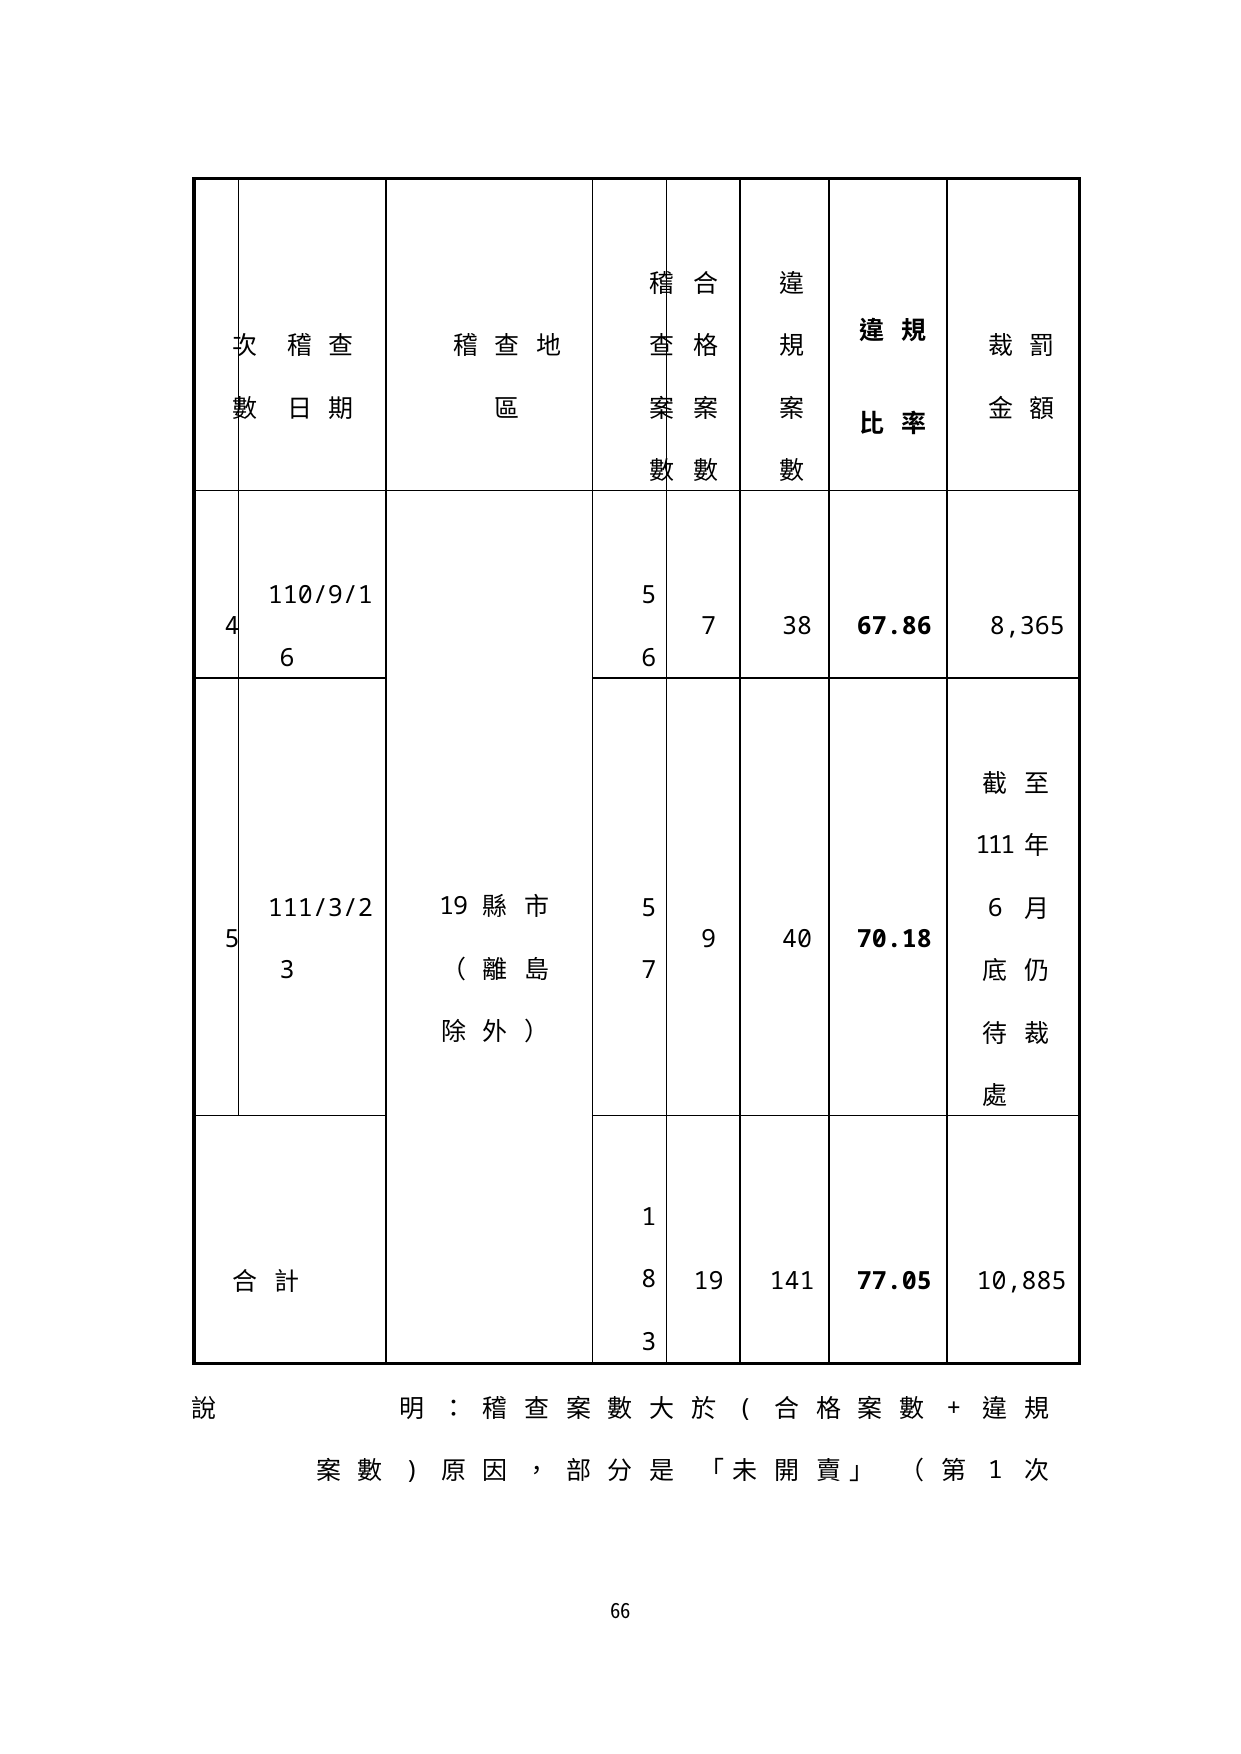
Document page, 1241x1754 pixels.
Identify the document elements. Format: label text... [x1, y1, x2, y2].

table_cell 38 [741, 491, 828, 677]
table_cell 9 [667, 679, 739, 1115]
table_cell 截至111年6月底仍待裁處 [948, 679, 1078, 1115]
table_cell 70.18 [830, 679, 946, 1115]
table_cell 8,365 [948, 491, 1078, 677]
table_cell 67.86 [830, 491, 946, 677]
table_cell 40 [741, 679, 828, 1115]
table_cell 19縣市（離島除外） [387, 491, 592, 1362]
table_cell 4 [196, 491, 238, 677]
table_cell 111/3/23 [239, 679, 385, 1115]
table_cell 10,885 [948, 1116, 1078, 1362]
table_cell 183 [593, 1116, 666, 1362]
table_cell 141 [741, 1116, 828, 1362]
table_header 違規 比率 [830, 180, 946, 490]
table_header 稽查地區 [387, 180, 592, 490]
table_cell 56 [593, 491, 666, 677]
table_header 次數 [196, 180, 238, 490]
table_header 違規案數 [741, 180, 828, 490]
table_cell 19 [667, 1116, 739, 1362]
text 說 明：稽查案數大於(合格案數+違規案數)原因，部分是「未開賣」（第1次 [183, 1365, 1058, 1490]
table_header 裁罰金額 [948, 180, 1078, 490]
table_cell 110/9/16 [239, 491, 385, 677]
table_header 稽查案數 [593, 180, 666, 490]
table_cell 77.05 [830, 1116, 946, 1362]
table_cell 合計 [196, 1116, 385, 1362]
table_header 稽查日期 [239, 180, 385, 490]
table_header 合格案數 [667, 180, 739, 490]
table_cell 7 [667, 491, 739, 677]
table_cell 57 [593, 679, 666, 1115]
table_cell 5 [196, 679, 238, 1115]
